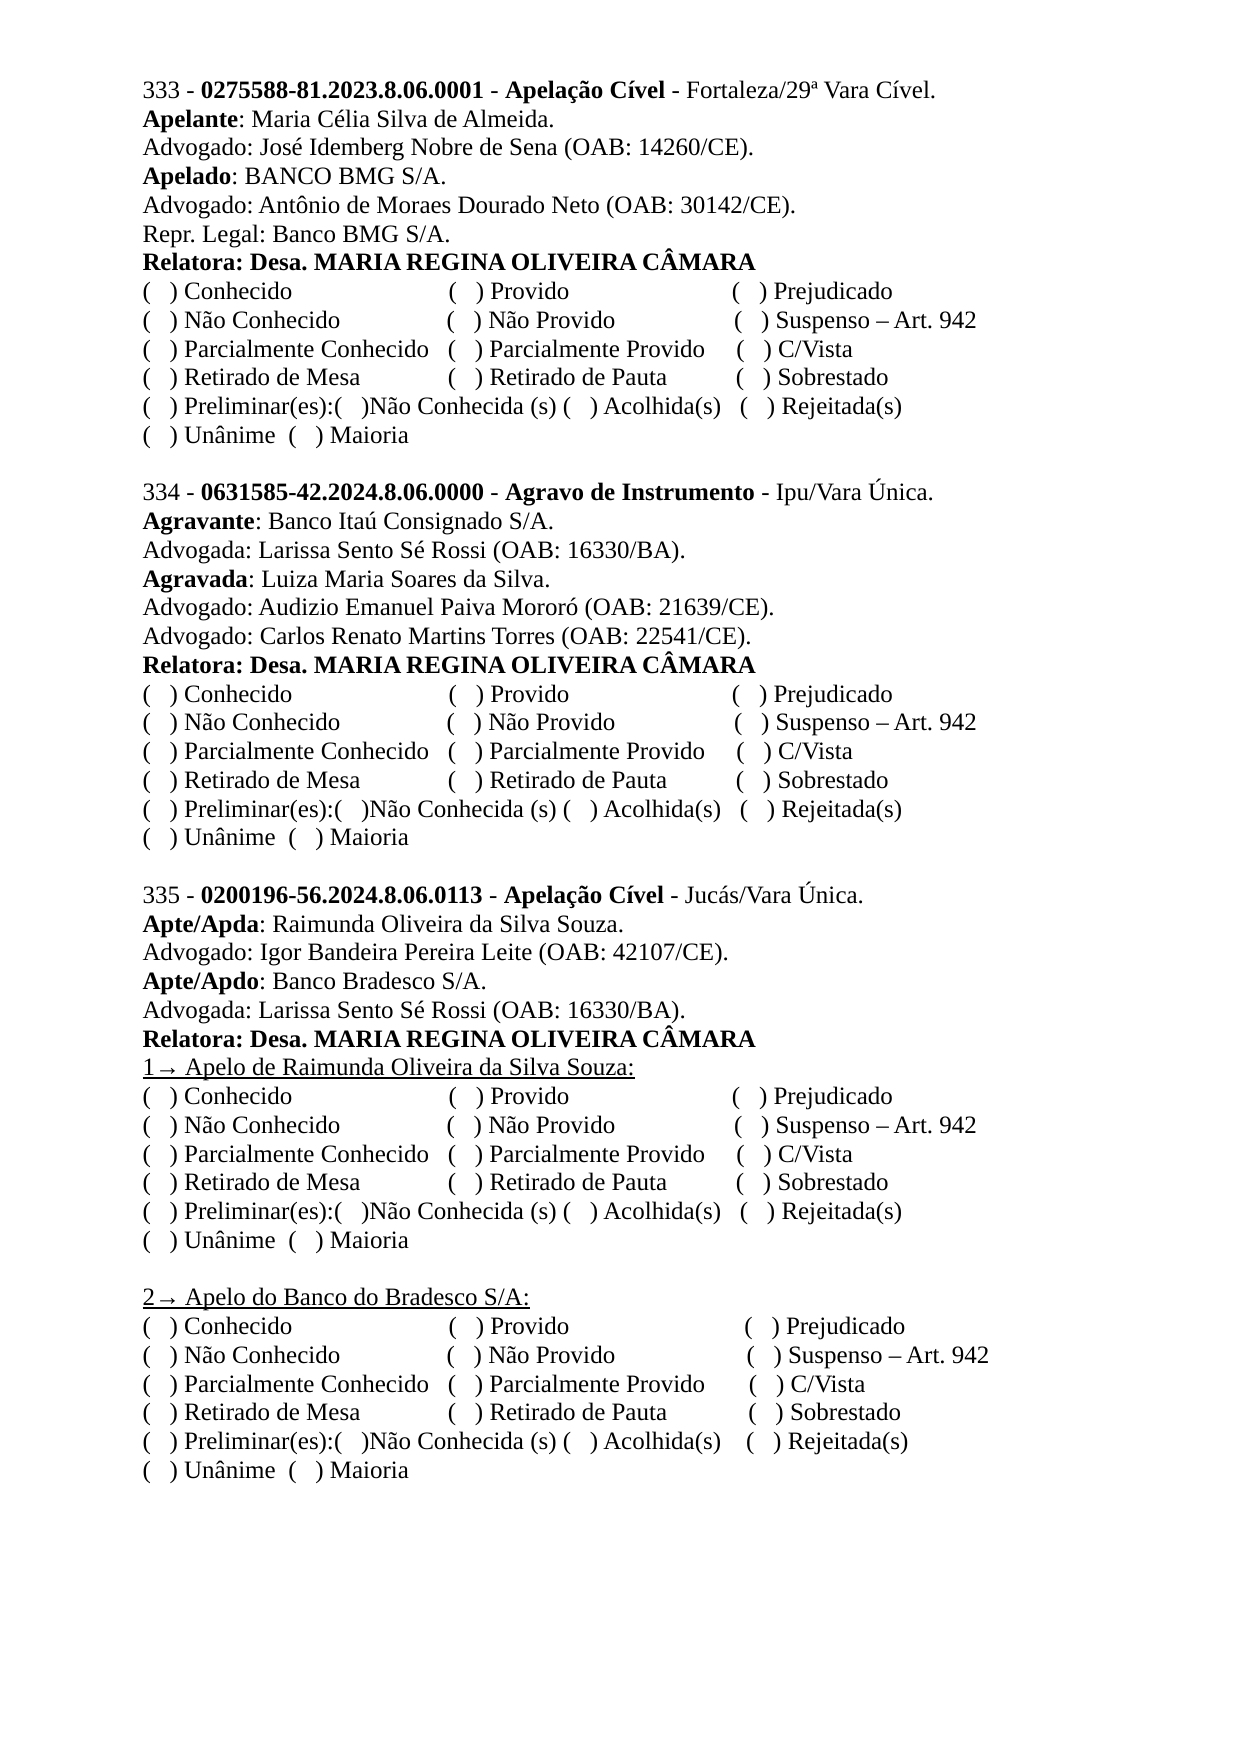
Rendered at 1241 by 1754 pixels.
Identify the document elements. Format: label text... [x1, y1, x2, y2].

text Relatora: Desa. MARIA REGINA OLIVEIRA CÂMARA [142, 1024, 1141, 1052]
text 2→ Apelo do Banco do Bradesco S/A: [142, 1282, 1141, 1311]
text ( ) Retirado de Mesa ( ) Retirado de Pauta ( ) Sobrestado [142, 1397, 1158, 1426]
text ( ) Não Conhecido ( ) Não Provido ( ) Suspenso – Art. 942 [142, 707, 1158, 736]
text Advogado: Carlos Renato Martins Torres (OAB: 22541/CE). [142, 621, 1141, 650]
text Apelante: Maria Célia Silva de Almeida. [142, 104, 1141, 132]
text ( ) Não Conhecido ( ) Não Provido ( ) Suspenso – Art. 942 [142, 1110, 1158, 1139]
text ( ) Preliminar(es):( )Não Conhecida (s) ( ) Acolhida(s) ( ) Rejeitada(s) [142, 1426, 1158, 1455]
text 1→ Apelo de Raimunda Oliveira da Silva Souza: [142, 1052, 1141, 1081]
text ( ) Retirado de Mesa ( ) Retirado de Pauta ( ) Sobrestado [142, 1167, 1158, 1196]
text 335 - 0200196-56.2024.8.06.0113 - Apelação Cível - Jucás/Vara Única. [142, 880, 1141, 909]
text Advogada: Larissa Sento Sé Rossi (OAB: 16330/BA). [142, 995, 1141, 1024]
text Apte/Apdo: Banco Bradesco S/A. [142, 966, 1141, 995]
text Apte/Apda: Raimunda Oliveira da Silva Souza. [142, 909, 1141, 937]
text ( ) Conhecido ( ) Provido ( ) Prejudicado [142, 679, 1141, 707]
text ( ) Unânime ( ) Maioria [142, 420, 1158, 449]
text ( ) Parcialmente Conhecido ( ) Parcialmente Provido ( ) C/Vista [142, 1369, 1158, 1397]
text ( ) Não Conhecido ( ) Não Provido ( ) Suspenso – Art. 942 [142, 305, 1158, 334]
text Agravante: Banco Itaú Consignado S/A. [142, 506, 1141, 535]
text Advogado: Antônio de Moraes Dourado Neto (OAB: 30142/CE). [142, 190, 1141, 219]
text ( ) Conhecido ( ) Provido ( ) Prejudicado [142, 1311, 1141, 1340]
text Advogado: Igor Bandeira Pereira Leite (OAB: 42107/CE). [142, 937, 1141, 966]
text ( ) Unânime ( ) Maioria [142, 822, 1158, 851]
text ( ) Retirado de Mesa ( ) Retirado de Pauta ( ) Sobrestado [142, 765, 1158, 794]
text ( ) Parcialmente Conhecido ( ) Parcialmente Provido ( ) C/Vista [142, 736, 1158, 765]
text ( ) Unânime ( ) Maioria [142, 1455, 1158, 1484]
text ( ) Preliminar(es):( )Não Conhecida (s) ( ) Acolhida(s) ( ) Rejeitada(s) [142, 1196, 1158, 1225]
text Apelado: BANCO BMG S/A. [142, 161, 1141, 190]
text ( ) Conhecido ( ) Provido ( ) Prejudicado [142, 1081, 1141, 1110]
text ( ) Preliminar(es):( )Não Conhecida (s) ( ) Acolhida(s) ( ) Rejeitada(s) [142, 391, 1158, 420]
text Advogada: Larissa Sento Sé Rossi (OAB: 16330/BA). [142, 535, 1141, 564]
text ( ) Não Conhecido ( ) Não Provido ( ) Suspenso – Art. 942 [142, 1340, 1158, 1369]
text ( ) Parcialmente Conhecido ( ) Parcialmente Provido ( ) C/Vista [142, 334, 1158, 362]
text Relatora: Desa. MARIA REGINA OLIVEIRA CÂMARA [142, 247, 1141, 276]
text Relatora: Desa. MARIA REGINA OLIVEIRA CÂMARA [142, 650, 1141, 679]
text Repr. Legal: Banco BMG S/A. [142, 219, 1141, 247]
text ( ) Unânime ( ) Maioria [142, 1225, 1158, 1254]
text Advogado: José Idemberg Nobre de Sena (OAB: 14260/CE). [142, 132, 1141, 161]
text 334 - 0631585-42.2024.8.06.0000 - Agravo de Instrumento - Ipu/Vara Única. [142, 477, 1141, 506]
text Advogado: Audizio Emanuel Paiva Mororó (OAB: 21639/CE). [142, 592, 1141, 621]
text ( ) Parcialmente Conhecido ( ) Parcialmente Provido ( ) C/Vista [142, 1139, 1158, 1167]
text 333 - 0275588-81.2023.8.06.0001 - Apelação Cível - Fortaleza/29ª Vara Cível. [142, 75, 1141, 104]
text Agravada: Luiza Maria Soares da Silva. [142, 564, 1141, 592]
text ( ) Preliminar(es):( )Não Conhecida (s) ( ) Acolhida(s) ( ) Rejeitada(s) [142, 794, 1158, 822]
text ( ) Retirado de Mesa ( ) Retirado de Pauta ( ) Sobrestado [142, 362, 1158, 391]
text ( ) Conhecido ( ) Provido ( ) Prejudicado [142, 276, 1141, 305]
